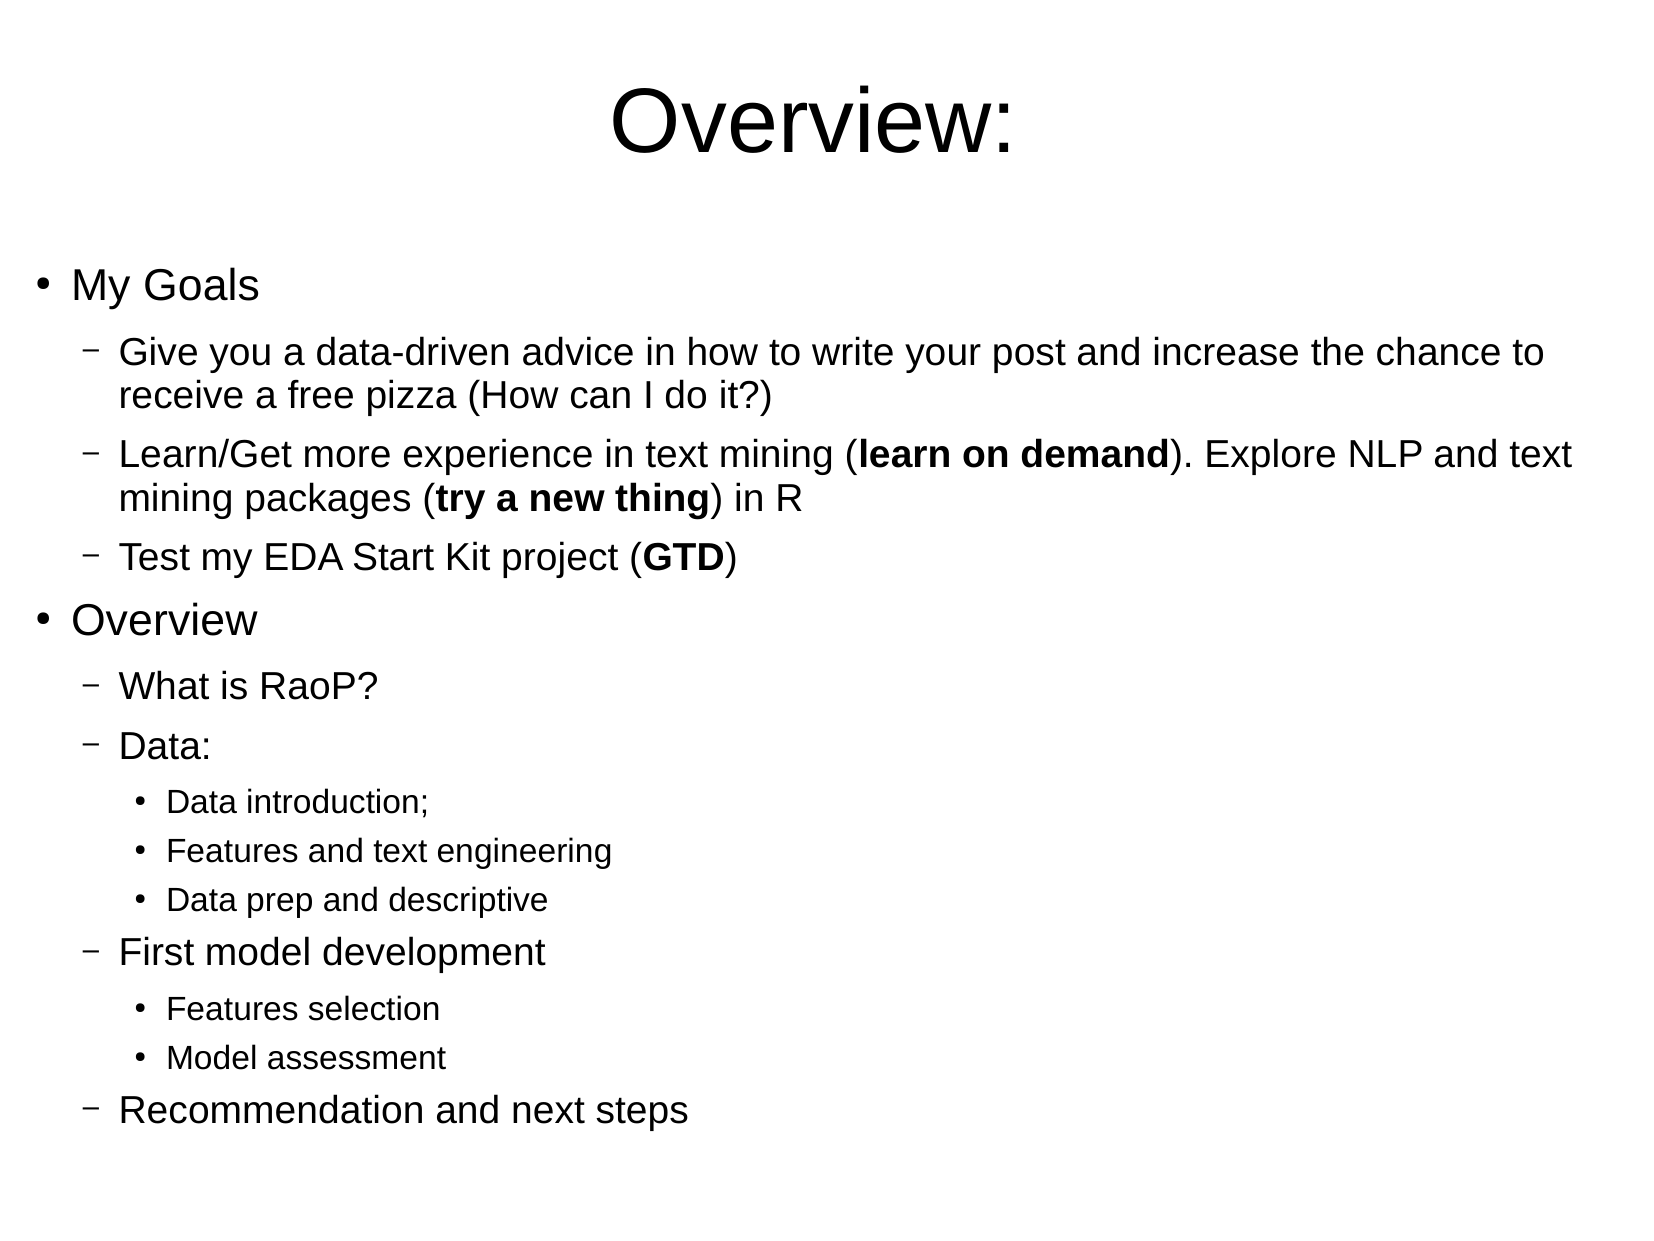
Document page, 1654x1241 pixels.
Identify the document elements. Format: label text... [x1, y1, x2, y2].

title Overview: [82, 17, 1571, 225]
list My Goals Give you a data-driven advice in how to write your post and increase the chance to receive a free pizza (How can I do it?) Learn/Get more experience in text mining (learn on demand). Explore NLP and text mining packages (try a new thing) in R Test my EDA Start Kit project (GTD) Overview What is RaoP? Data: Data introduction; Features and text engineering Data prep and descriptive First model development Features selection Model assessment Recommendation and next steps [23, 259, 1630, 1139]
